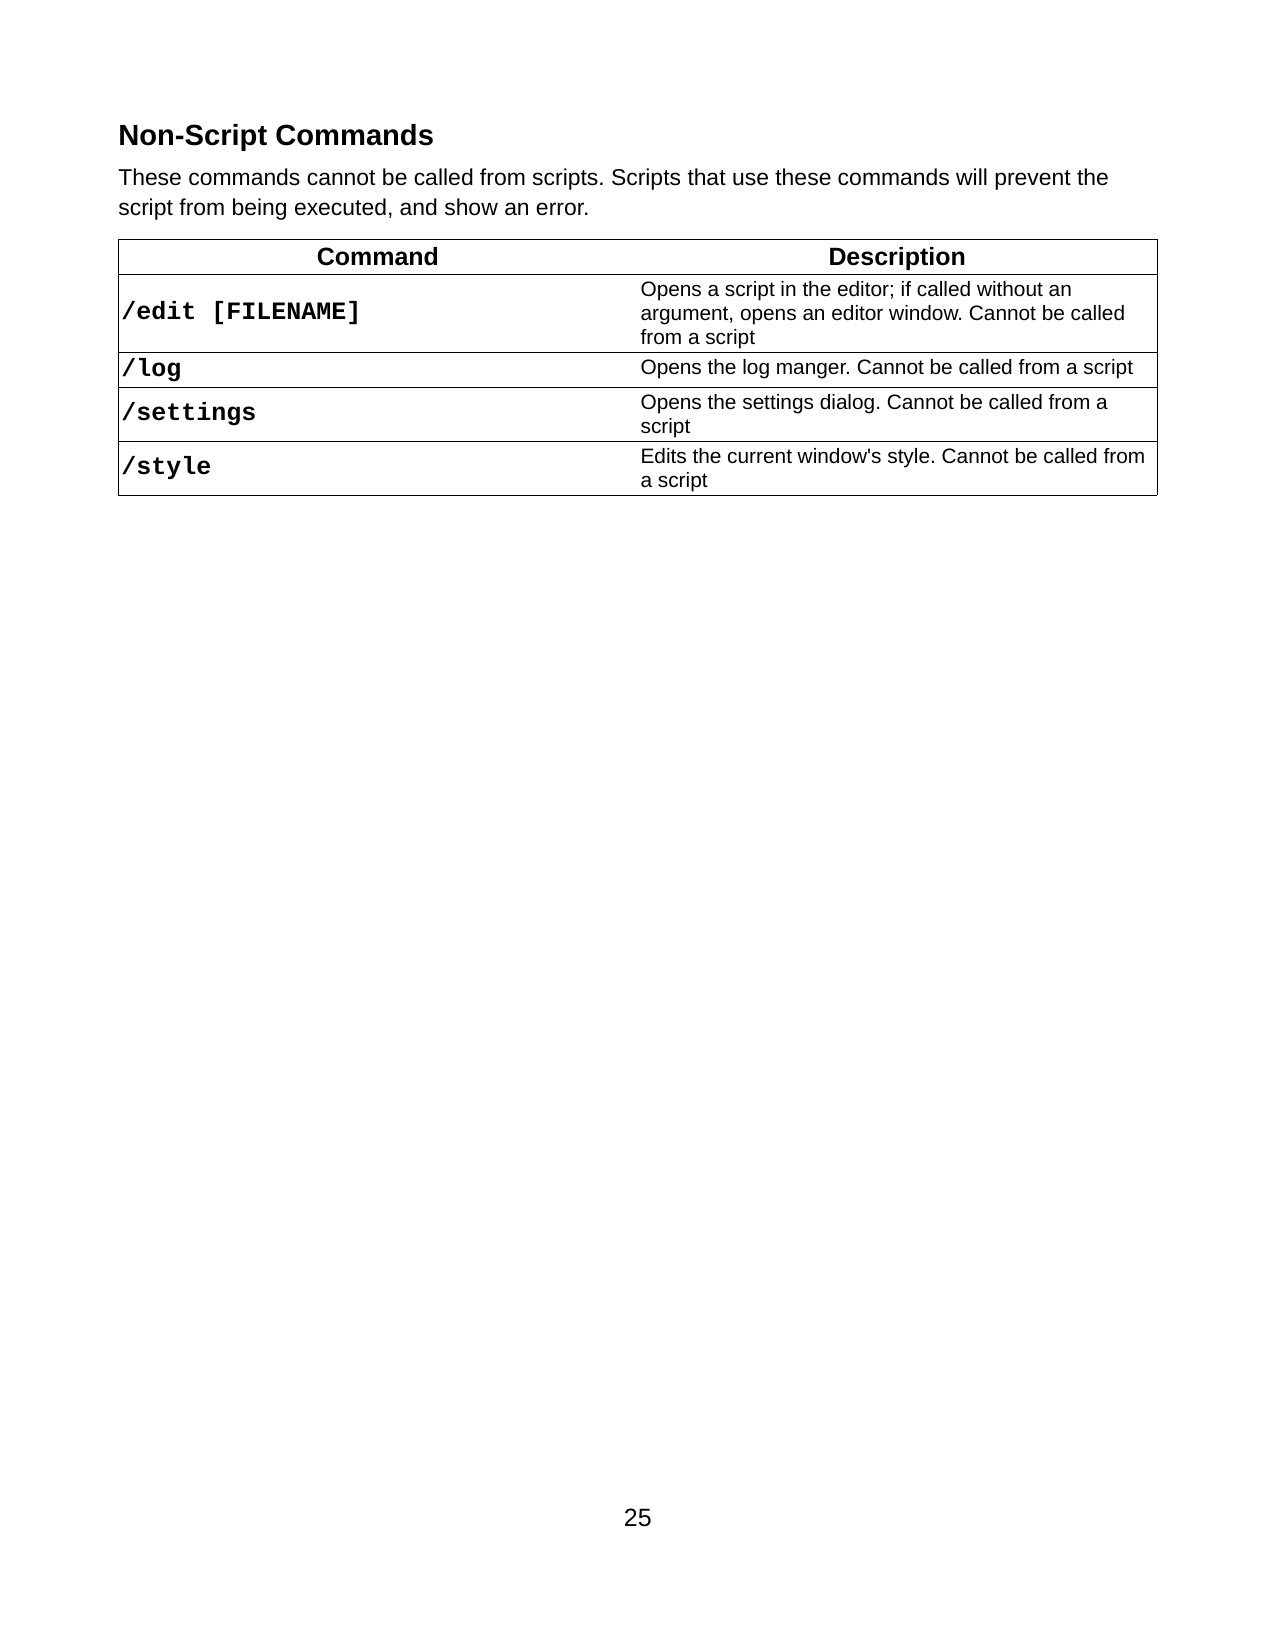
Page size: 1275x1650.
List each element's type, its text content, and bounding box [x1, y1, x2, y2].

table_cell Opens the settings dialog. Cannot be called from a script [638, 388, 1157, 441]
table_header Description [638, 240, 1157, 274]
table_cell /settings [119, 388, 637, 441]
table_cell /style [119, 442, 637, 495]
table_cell Opens the log manger. Cannot be called from a script [638, 353, 1157, 387]
text These commands cannot be called from scripts. Scripts that use these commands will prevent the script from being executed, and show an error. [118, 164, 1157, 221]
table_header Command [119, 240, 637, 274]
table_cell Opens a script in the editor; if called without an argument, opens an editor window. Cannot be called from a script [638, 275, 1157, 352]
table_cell /log [119, 353, 637, 387]
table_cell /edit [FILENAME] [119, 275, 637, 352]
subtitle Non-Script Commands [118, 118, 1157, 152]
table_cell Edits the current window's style. Cannot be called from a script [638, 442, 1157, 495]
